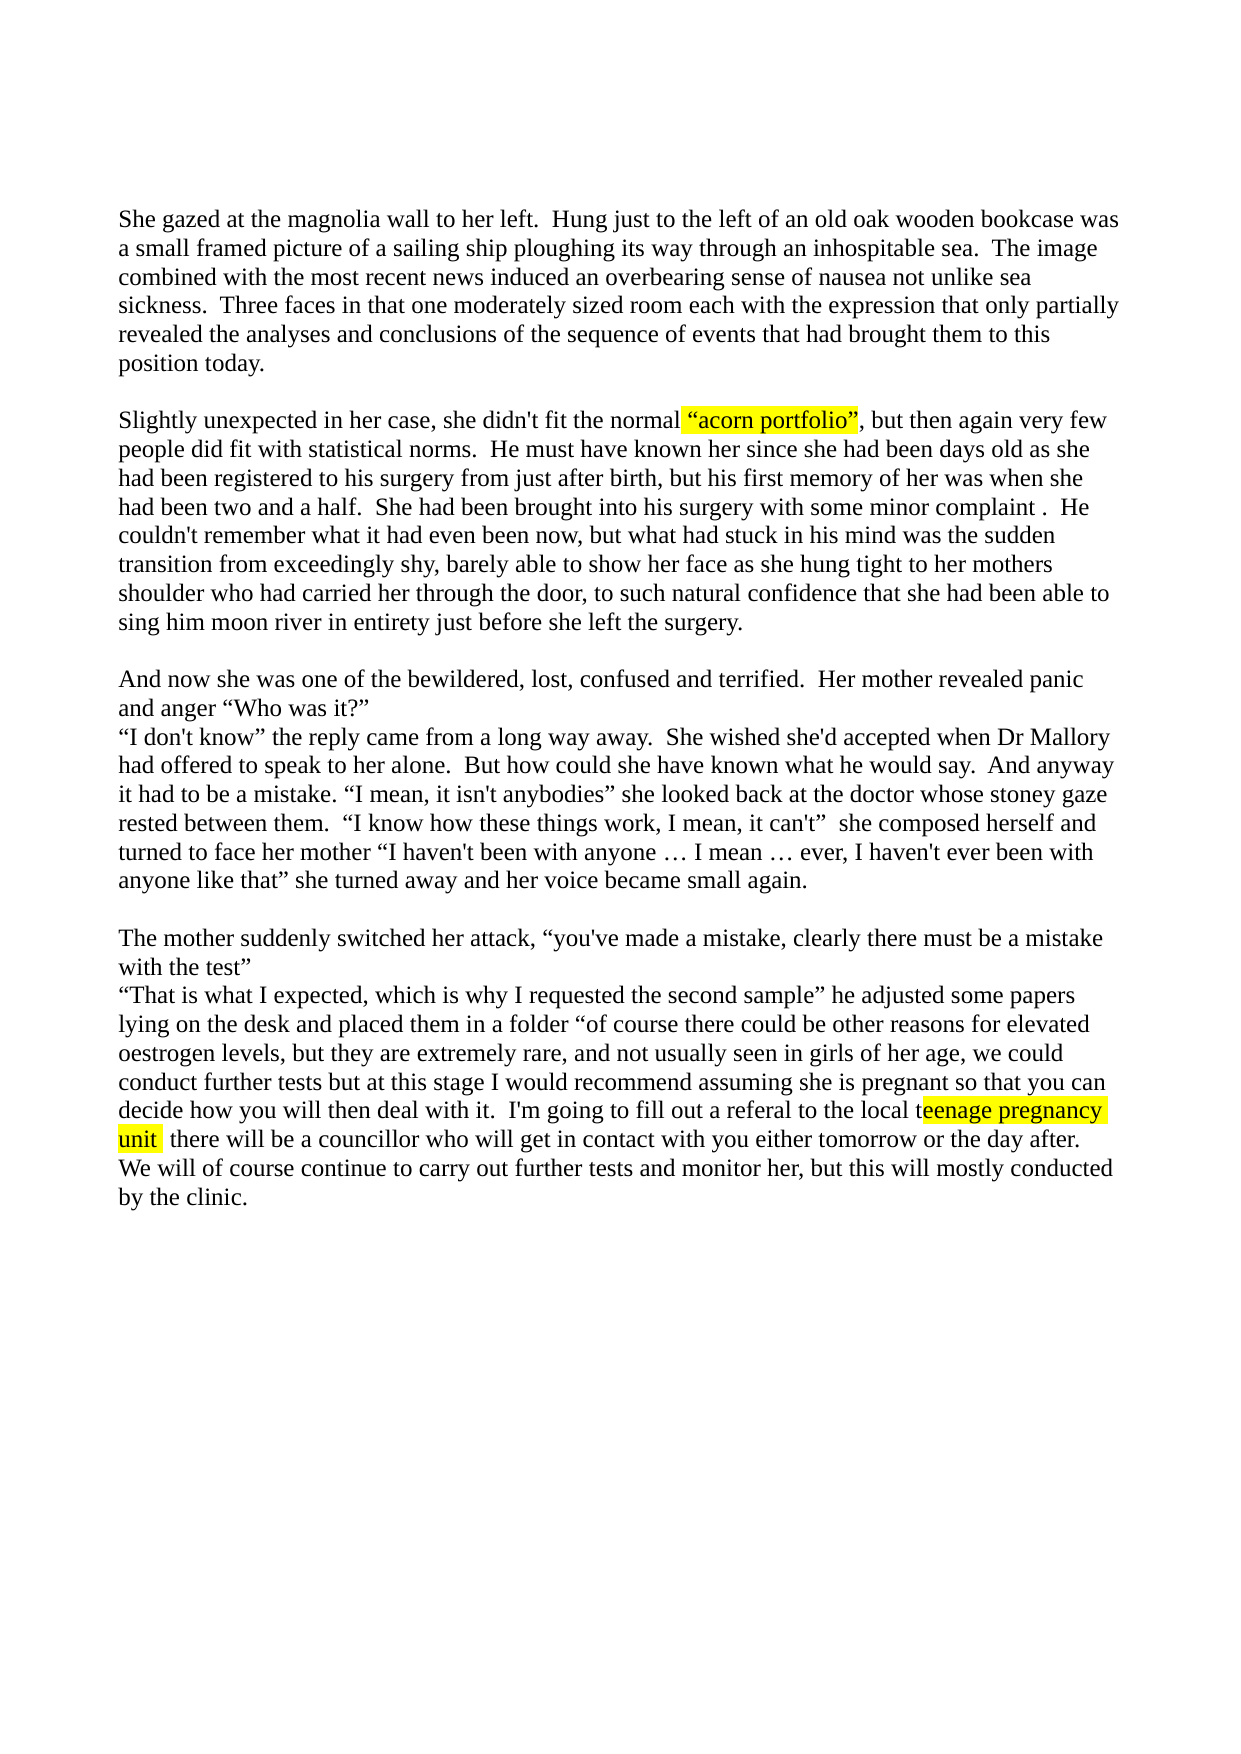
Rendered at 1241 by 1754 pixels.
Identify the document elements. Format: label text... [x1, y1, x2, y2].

text Slightly unexpected in her case, she didn't fit the normal “acorn portfolio”, but then again very few people did fit with statistical norms. He must have known her since she had been days old as she had been registered to his surgery from just after birth, but his first memory of her was when she had been two and a half. She had been brought into his surgery with some minor complaint . He couldn't remember what it had even been now, but what had stuck in his mind was the sudden transition from exceedingly shy, barely able to show her face as she hung tight to her mothers shoulder who had carried her through the door, to such natural confidence that she had been able to sing him moon river in entirety just before she left the surgery. [118, 406, 1122, 636]
text “That is what I expected, which is why I requested the second sample” he adjusted some papers lying on the desk and placed them in a folder “of course there could be other reasons for elevated oestrogen levels, but they are extremely rare, and not usually seen in girls of her age, we could conduct further tests but at this stage I would recommend assuming she is pregnant so that you can decide how you will then deal with it. I'm going to fill out a referal to the local teenage pregnancy unit there will be a councillor who will get in contact with you either tomorrow or the day after. We will of course continue to carry out further tests and monitor her, but this will mostly conducted by the clinic. [118, 981, 1122, 1211]
text The mother suddenly switched her attack, “you've made a mistake, clearly there must be a mistake with the test” [118, 923, 1122, 981]
text And now she was one of the bewildered, lost, confused and terrified. Her mother revealed panic and anger “Who was it?” [118, 664, 1122, 722]
text She gazed at the magnolia wall to her left. Hung just to the left of an old oak wooden bookcase was a small framed picture of a sailing ship ploughing its way through an inhospitable sea. The image combined with the most recent news induced an overbearing sense of nausea not unlike sea sickness. Three faces in that one moderately sized room each with the expression that only partially revealed the analyses and conclusions of the sequence of events that had brought them to this position today. [118, 204, 1122, 377]
text “I don't know” the reply came from a long way away. She wished she'd accepted when Dr Mallory had offered to speak to her alone. But how could she have known what he would say. And anyway it had to be a mistake. “I mean, it isn't anybodies” she looked back at the doctor whose stoney gaze rested between them. “I know how these things work, I mean, it can't” she composed herself and turned to face her mother “I haven't been with anyone … I mean … ever, I haven't ever been with anyone like that” she turned away and her voice became small again. [118, 722, 1122, 894]
